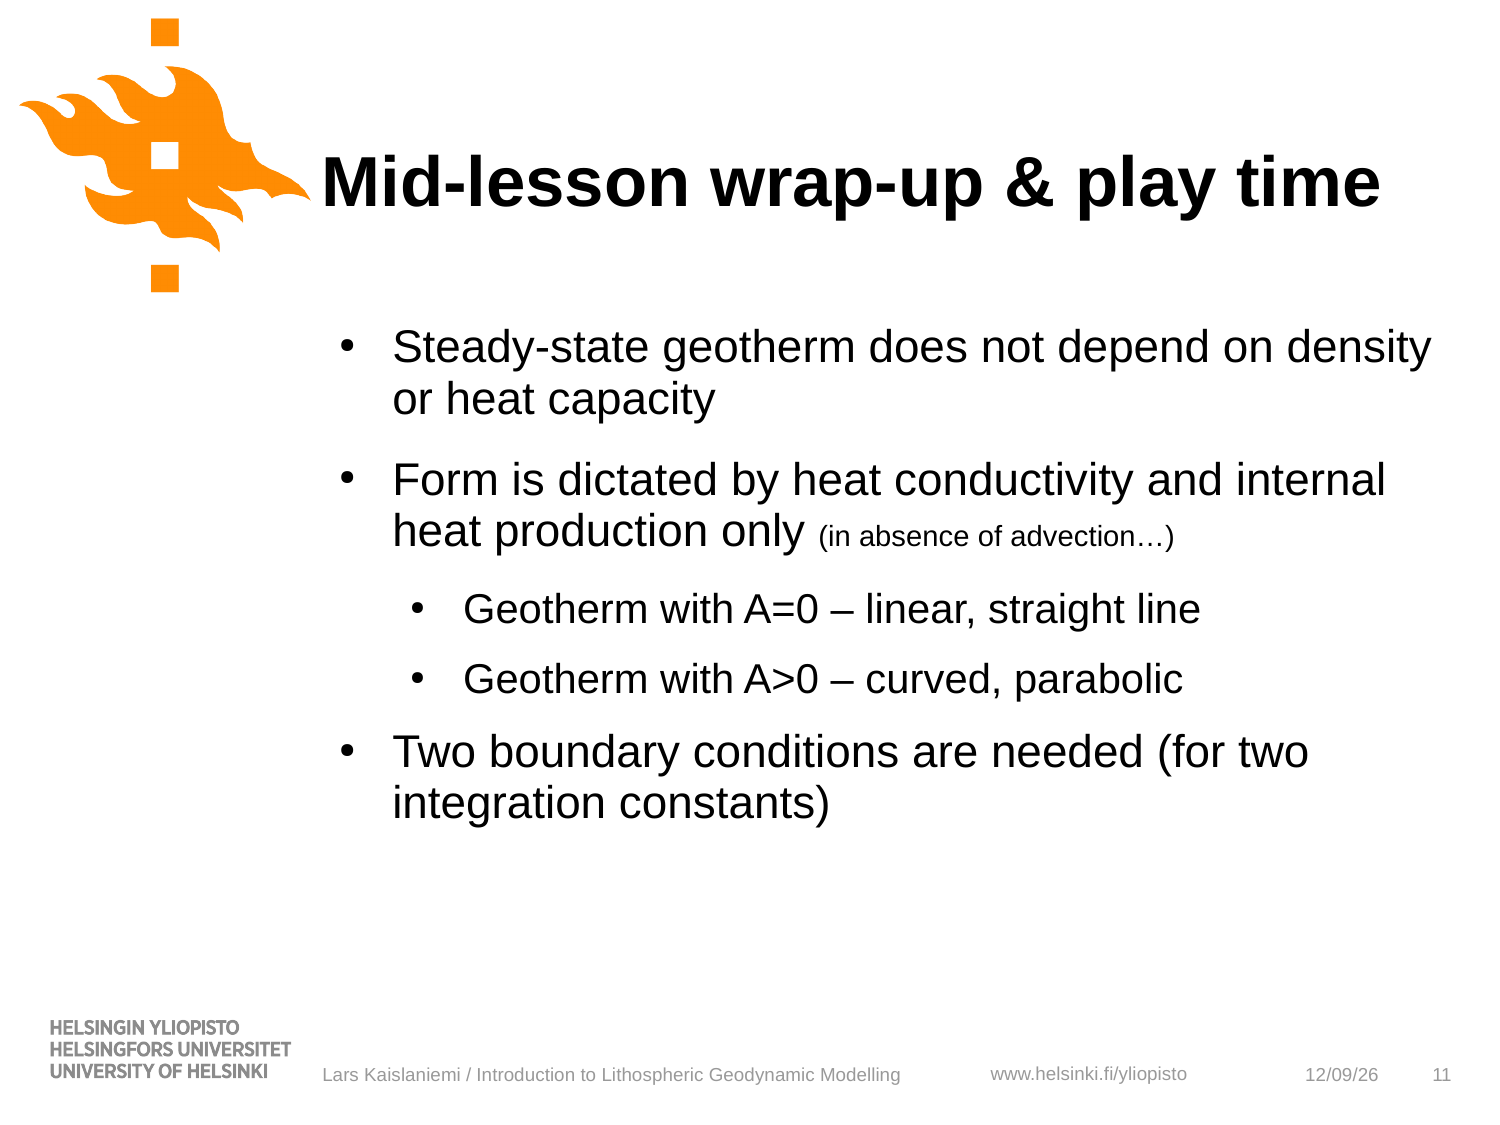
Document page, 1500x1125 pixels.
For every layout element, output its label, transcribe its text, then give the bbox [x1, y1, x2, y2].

picture [0, 0, 337, 318]
title Mid-lesson wrap-up & play time [321, 87, 1447, 276]
list Steady-state geotherm does not depend on density or heat capacity Form is dictated by heat conductivity and internal heat production only (in absence of advection…) Geotherm with A=0 – linear, straight line Geotherm with A>0 – curved, parabolic Two boundary conditions are needed (for two integration constants) [321, 321, 1447, 974]
picture [32, 1001, 309, 1096]
